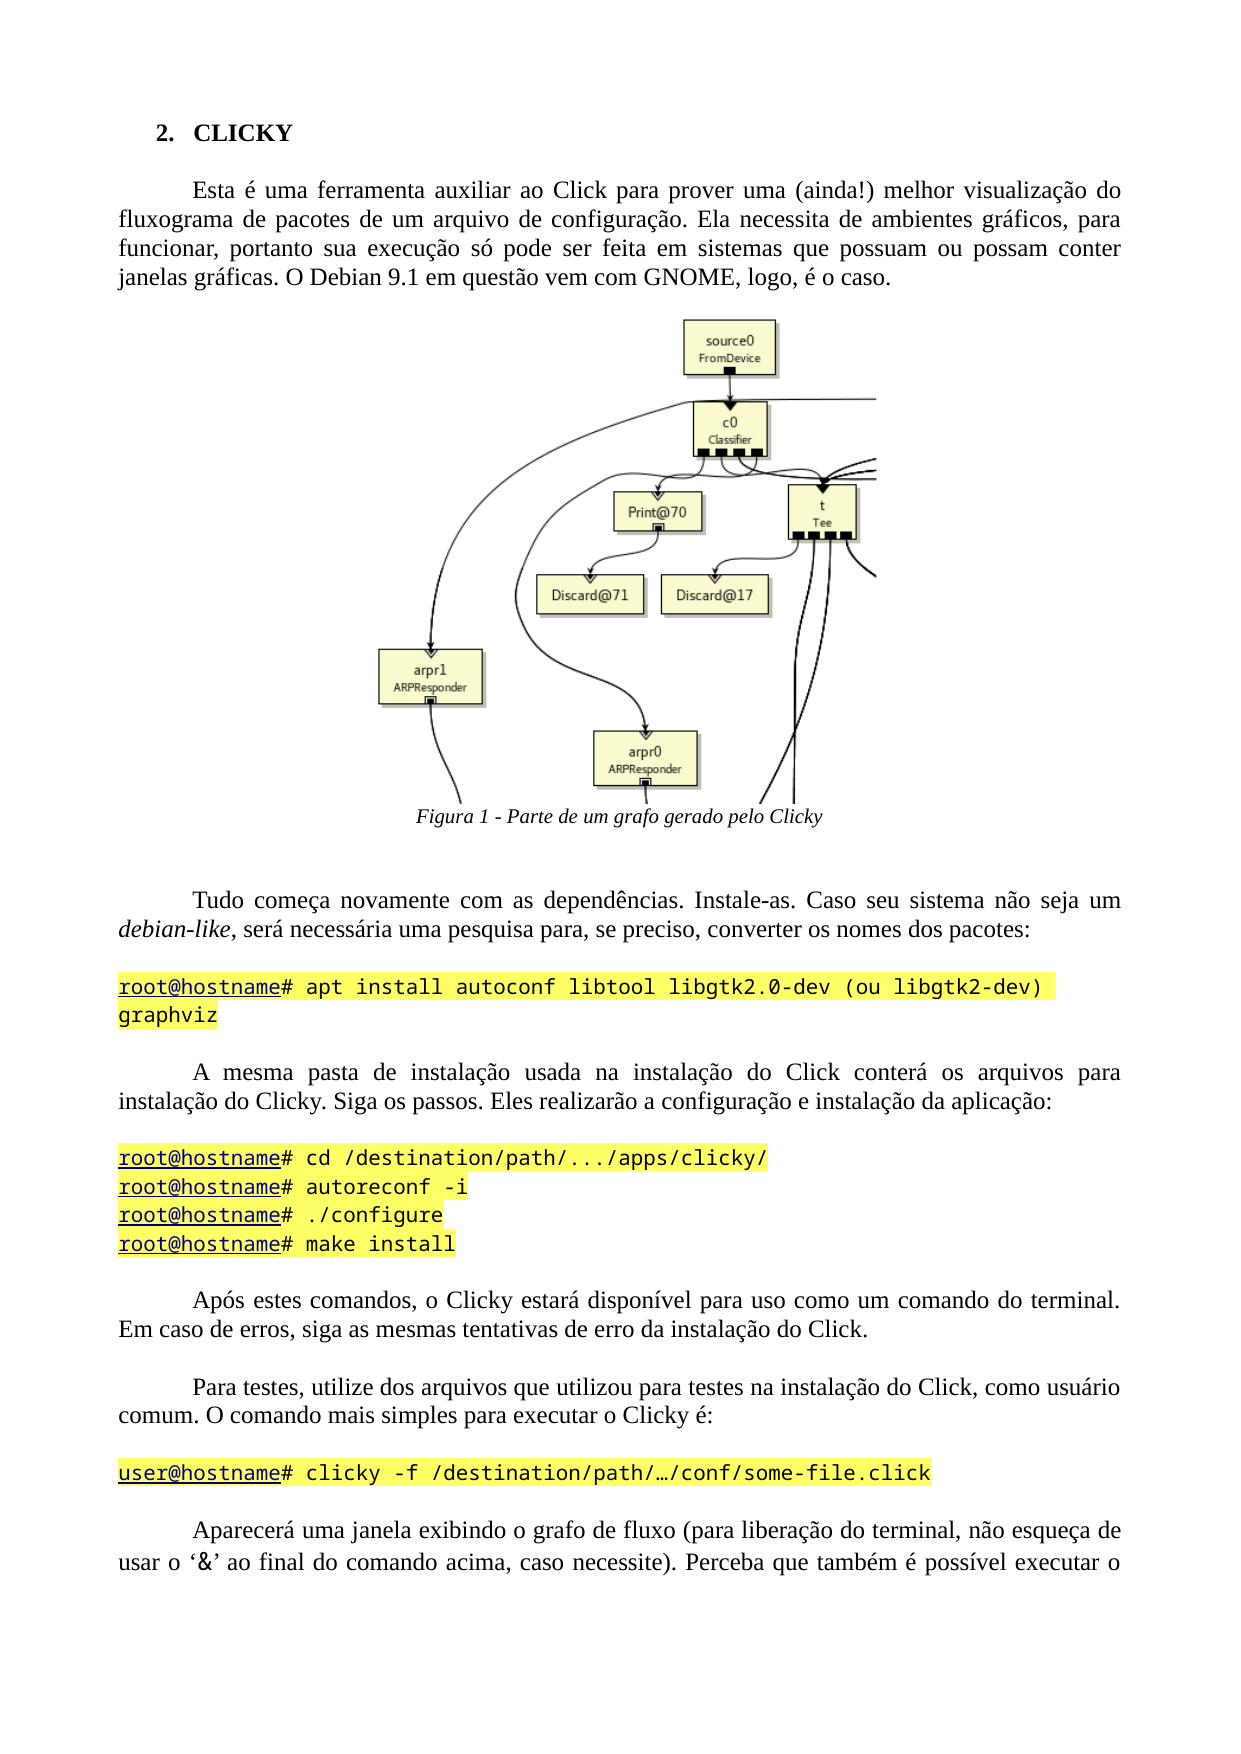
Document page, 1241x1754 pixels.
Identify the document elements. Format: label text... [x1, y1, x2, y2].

text Esta é uma ferramenta auxiliar ao Click para prover uma (ainda!) melhor visualização do fluxograma de pacotes de um arquivo de configuração. Ela necessita de ambientes gráficos, para funcionar, portanto sua execução só pode ser feita em sistemas que possuam ou possam conter janelas gráficas. O Debian 9.1 em questão vem com GNOME, logo, é o caso. [118, 176, 1122, 291]
text Após estes comandos, o Clicky estará disponível para uso como um comando do terminal. Em caso de erros, siga as mesmas tentativas de erro da instalação do Click. [118, 1286, 1122, 1343]
picture [363, 303, 877, 804]
text root@hostname# make install [118, 1229, 1122, 1257]
text Tudo começa novamente com as dependências. Instale-as. Caso seu sistema não seja um debian-like, será necessária uma pesquisa para, se preciso, converter os nomes dos pacotes: [118, 886, 1122, 943]
text root@hostname# autoreconf -i [118, 1172, 1122, 1200]
list CLICKY [156, 118, 1122, 147]
text Para testes, utilize dos arquivos que utilizou para testes na instalação do Click, como usuário comum. O comando mais simples para executar o Clicky é: [118, 1372, 1122, 1429]
text user@hostname# clicky -f /destination/path/…/conf/some-file.click [118, 1458, 1122, 1486]
text Aparecerá uma janela exibindo o grafo de fluxo (para liberação do terminal, não esqueça de usar o ‘&’ ao final do comando acima, caso necessite). Perceba que também é possível executar o [118, 1515, 1122, 1578]
text Figura 1 - Parte de um grafo gerado pelo Clicky [364, 804, 876, 828]
text root@hostname# ./configure [118, 1200, 1122, 1229]
text root@hostname# cd /destination/path/.../apps/clicky/ [118, 1143, 1122, 1172]
text A mesma pasta de instalação usada na instalação do Click conterá os arquivos para instalação do Clicky. Siga os passos. Eles realizarão a configuração e instalação da aplicação: [118, 1057, 1122, 1114]
text root@hostname# apt install autoconf libtool libgtk2.0-dev (ou libgtk2-dev) graphviz [118, 972, 1122, 1029]
